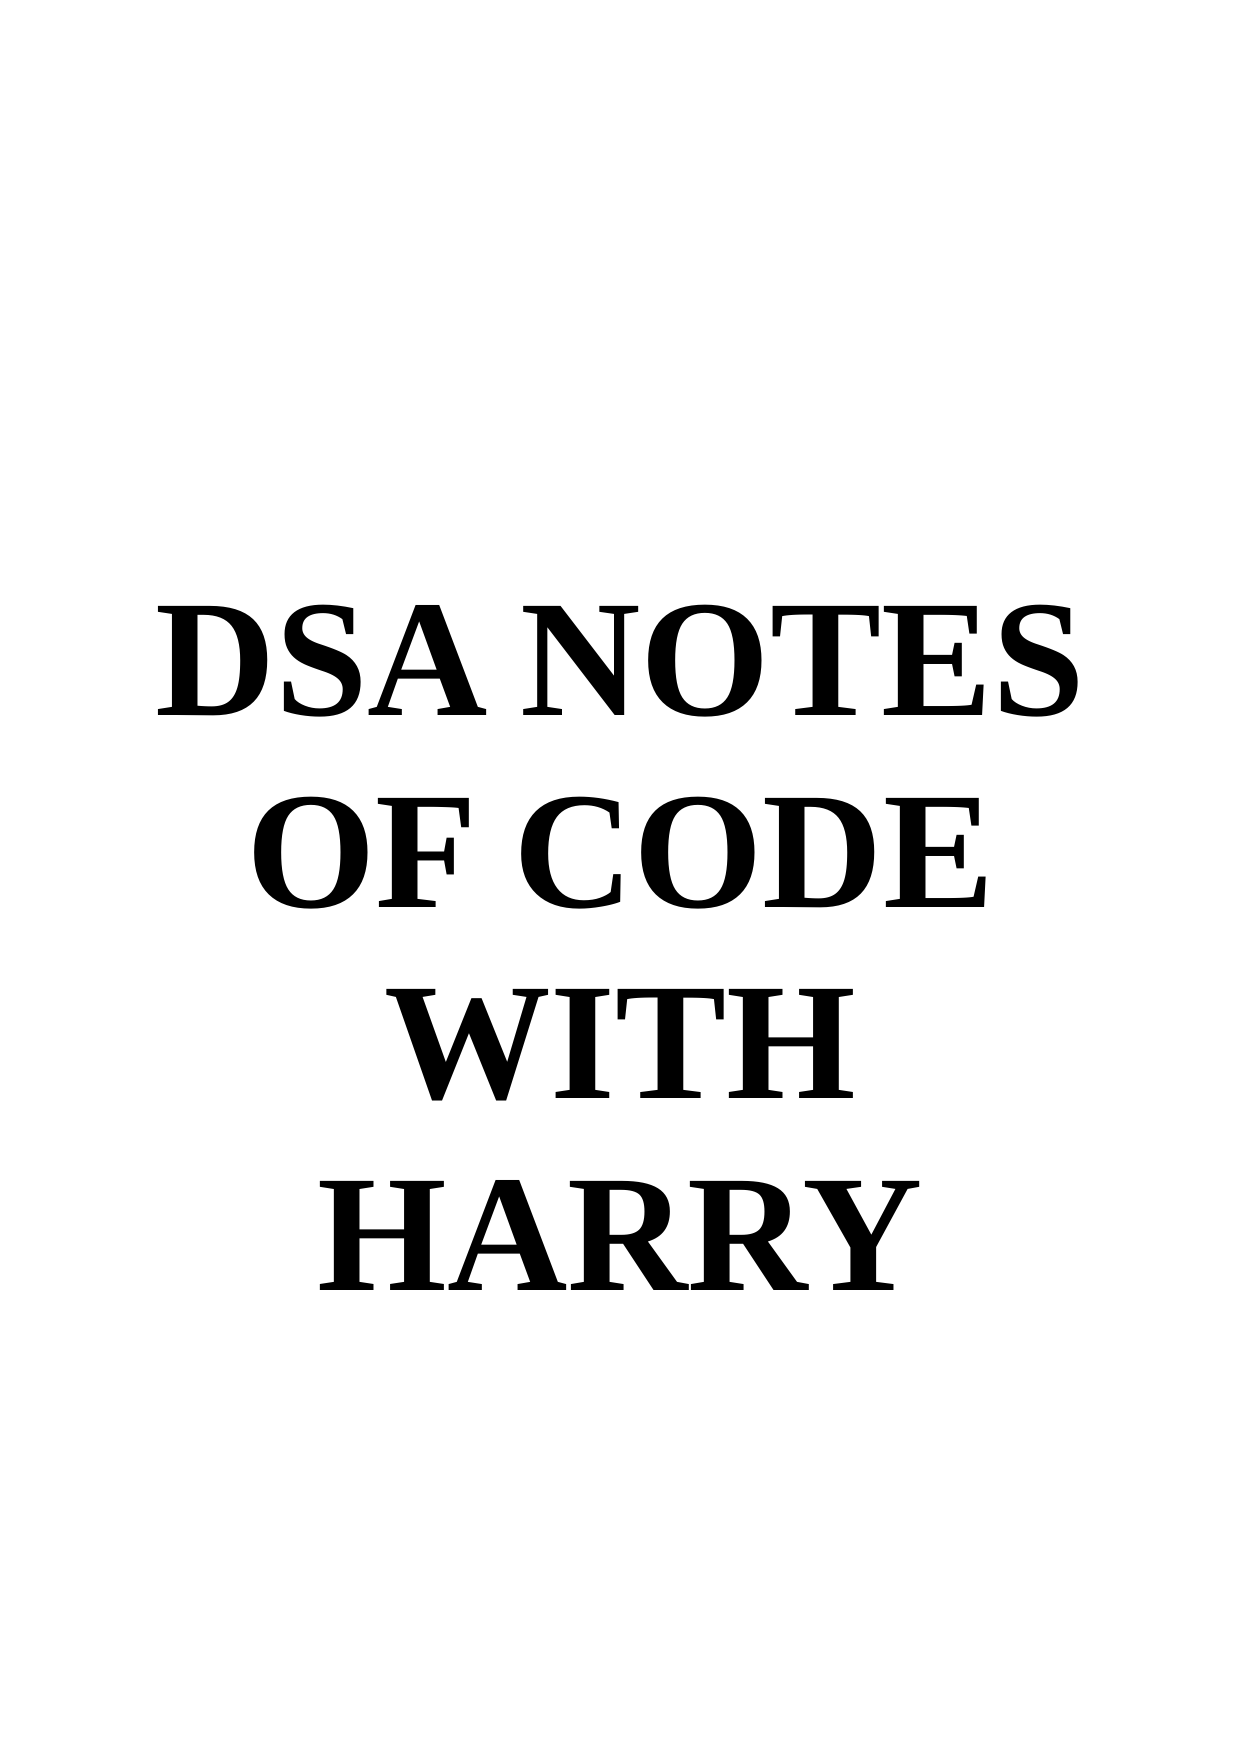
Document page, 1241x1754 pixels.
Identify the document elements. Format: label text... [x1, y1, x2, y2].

text DSA NOTES OF CODE WITH HARRY [118, 560, 1122, 1326]
